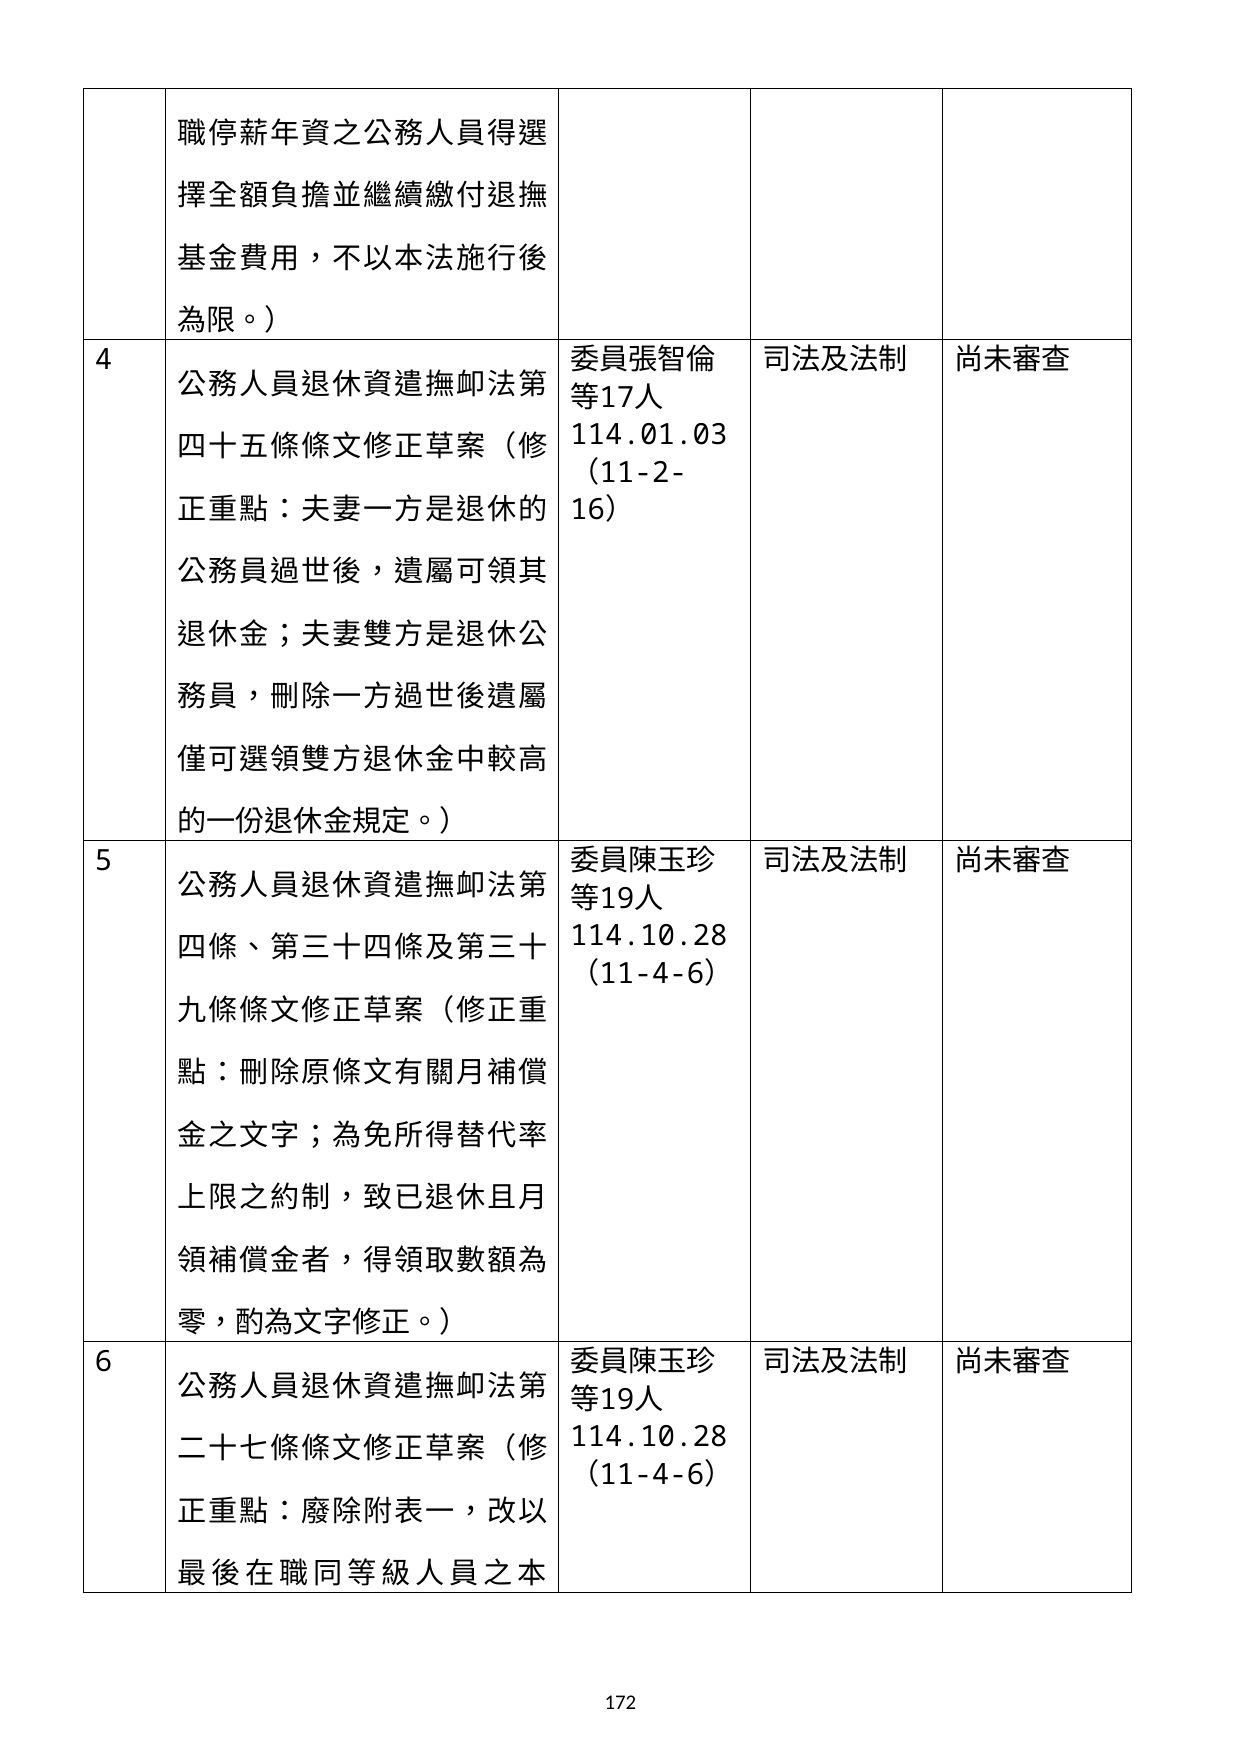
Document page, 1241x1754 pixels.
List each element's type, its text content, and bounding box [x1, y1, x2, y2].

table_cell 尚未審查 [943, 340, 1131, 840]
table_cell 公務人員退休資遣撫卹法第二十七條條文修正草案（修正重點：廢除附表一，改以最後在職同等級人員之本 [166, 1342, 558, 1592]
table_cell 司法及法制 [751, 340, 942, 840]
table_cell 公務人員退休資遣撫卹法第四十五條條文修正草案（修正重點：夫妻一方是退休的公務員過世後，遺屬可領其退休金；夫妻雙方是退休公務員，刪除一方過世後遺屬僅可選領雙方退休金中較高的一份退休金規定。） [166, 340, 558, 840]
table_cell 司法及法制 [751, 841, 942, 1341]
table_cell [559, 89, 750, 339]
table_cell 公務人員退休資遣撫卹法第四條、第三十四條及第三十九條條文修正草案（修正重點：刪除原條文有關月補償金之文字；為免所得替代率上限之約制，致已退休且月領補償金者，得領取數額為零，酌為文字修正。） [166, 841, 558, 1341]
table_cell [943, 89, 1131, 339]
table_cell 尚未審查 [943, 841, 1131, 1341]
table_cell [751, 89, 942, 339]
table_cell 委員陳玉珍 等19人 114.10.28 （11-4-6） [559, 1342, 750, 1592]
table_cell 委員陳玉珍 等19人 114.10.28 （11-4-6） [559, 841, 750, 1341]
table_cell 4 [84, 340, 165, 840]
table_cell 司法及法制 [751, 1342, 942, 1592]
table_cell 6 [84, 1342, 165, 1592]
table_cell [84, 89, 165, 339]
table_cell 尚未審查 [943, 1342, 1131, 1592]
table_cell 職停薪年資之公務人員得選擇全額負擔並繼續繳付退撫基金費用，不以本法施行後為限。） [166, 89, 558, 339]
table_cell 委員張智倫 等17人 114.01.03 （11-2-16） [559, 340, 750, 840]
table_cell 5 [84, 841, 165, 1341]
